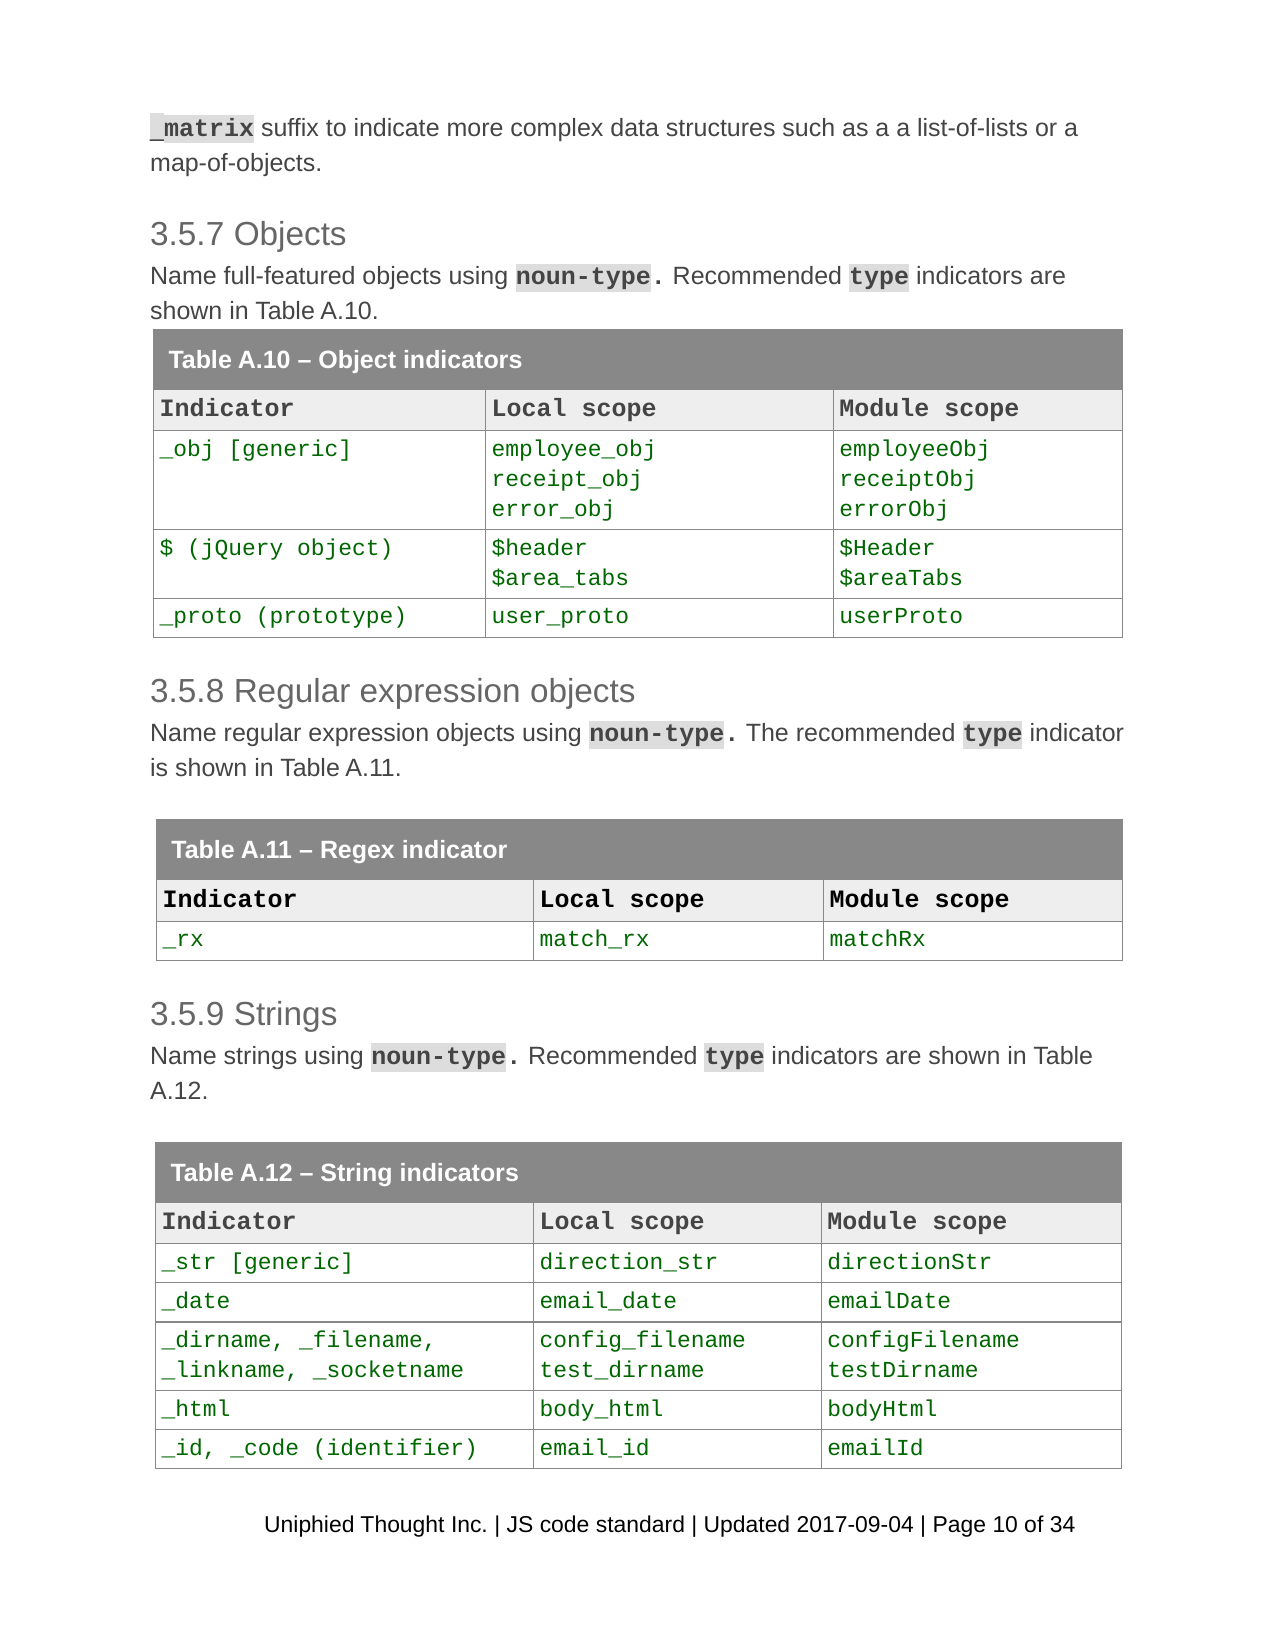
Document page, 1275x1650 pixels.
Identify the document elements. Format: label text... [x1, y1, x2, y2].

table_cell email_id [534, 1430, 821, 1468]
table_cell _date [156, 1283, 533, 1321]
table_cell _id, _code (identifier) [156, 1430, 533, 1468]
text _matrix suffix to indicate more complex data structures such as a a list-of-lists or a map-of-objects. [150, 112, 1125, 176]
table_cell _dirname, _filename, _linkname, _socketname [156, 1323, 533, 1390]
table_cell $ (jQuery object) [154, 530, 485, 598]
table_cell Local scope [534, 880, 823, 921]
table_cell matchRx [824, 922, 1122, 959]
table_cell configFilename testDirname [822, 1323, 1121, 1390]
table_cell body_html [534, 1391, 821, 1429]
table_cell Indicator [157, 880, 533, 921]
subtitle Objects [150, 214, 1125, 252]
table_cell userProto [834, 599, 1122, 637]
table_cell employeeObj receiptObj errorObj [834, 431, 1122, 529]
text Name regular expression objects using noun-type. The recommended type indicator is shown in Table A.11. [150, 718, 1125, 782]
table_cell directionStr [822, 1244, 1121, 1282]
table_cell direction_str [534, 1244, 821, 1282]
table_cell Module scope [824, 880, 1122, 921]
table_cell employee_obj receipt_obj error_obj [486, 431, 833, 529]
table_cell bodyHtml [822, 1391, 1121, 1429]
table_cell Indicator [156, 1203, 533, 1243]
table_header Table A.10 – Object indicators [154, 330, 1122, 389]
table_cell _obj [generic] [154, 431, 485, 529]
text Name full-featured objects using noun-type. Recommended type indicators are shown in Table A.10. [150, 261, 1125, 325]
table_cell _proto (prototype) [154, 599, 485, 637]
table_cell Indicator [154, 390, 485, 430]
table_cell email_date [534, 1283, 821, 1321]
table_cell match_rx [534, 922, 823, 959]
table_cell _rx [157, 922, 533, 959]
table_header Table A.12 – String indicators [156, 1143, 1121, 1202]
table_cell _html [156, 1391, 533, 1429]
table_cell config_filename test_dirname [534, 1323, 821, 1390]
table_header Table A.11 – Regex indicator [157, 820, 1122, 879]
text Name strings using noun-type. Recommended type indicators are shown in Table A.12. [150, 1041, 1125, 1105]
table_cell emailDate [822, 1283, 1121, 1321]
table_cell Local scope [486, 390, 833, 430]
table_cell Local scope [534, 1203, 821, 1243]
table_cell Module scope [834, 390, 1122, 430]
table_cell $Header $areaTabs [834, 530, 1122, 598]
subtitle Strings [150, 994, 1125, 1032]
table_cell $header $area_tabs [486, 530, 833, 598]
table_cell user_proto [486, 599, 833, 637]
subtitle Regular expression objects [150, 671, 1125, 710]
table_cell emailId [822, 1430, 1121, 1468]
table_cell Module scope [822, 1203, 1121, 1243]
table_cell _str [generic] [156, 1244, 533, 1282]
